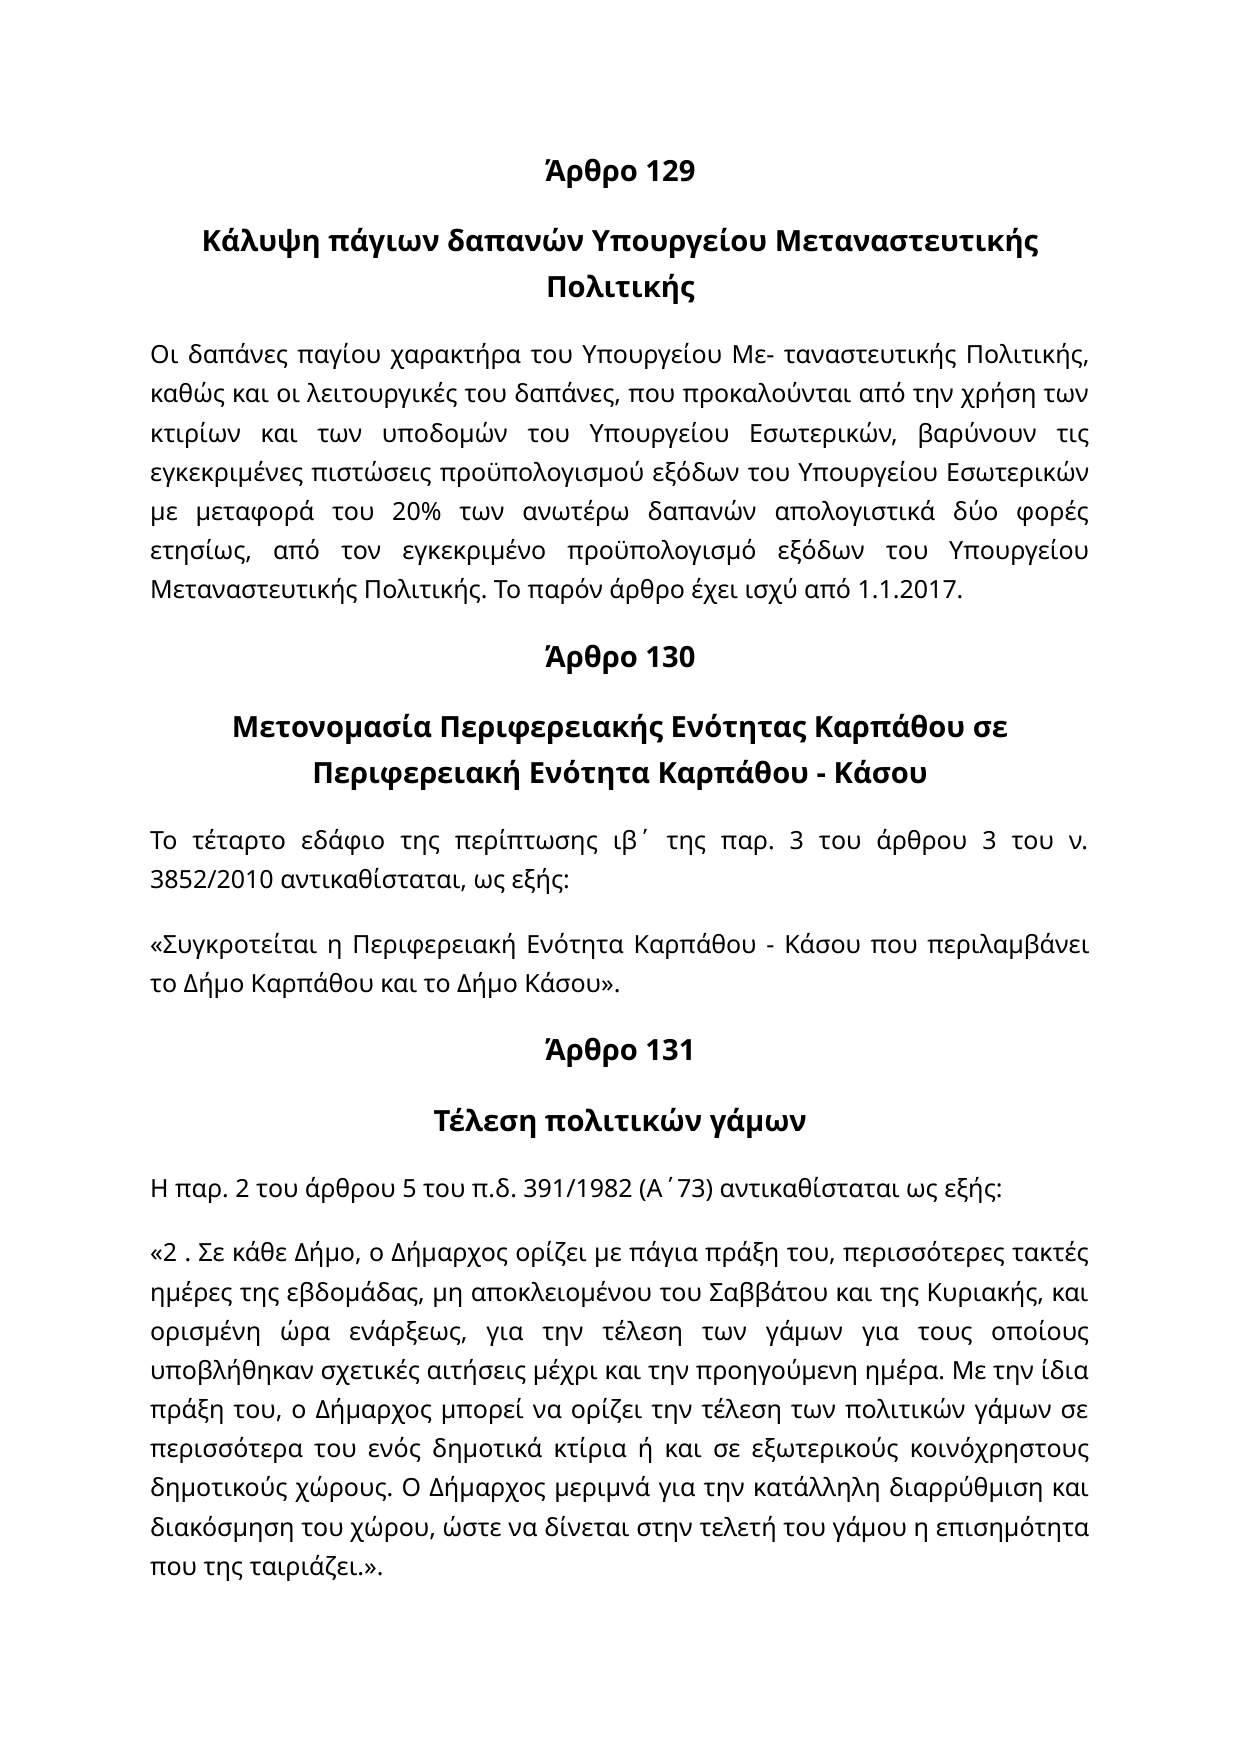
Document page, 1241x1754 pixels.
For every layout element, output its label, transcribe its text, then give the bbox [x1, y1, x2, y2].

subtitle Τέλεση πολιτικών γάμων [150, 1100, 1090, 1140]
subtitle Άρθρο 131 [150, 1029, 1090, 1069]
text «2 . Σε κάθε Δήμο, ο Δήμαρχος ορίζει με πάγια πράξη του, περισσότερες τακτές ημέρες της εβδομάδας, μη αποκλειομένου του Σαββάτου και της Κυριακής, και ορισμένη ώρα ενάρξεως, για την τέλεση των γάμων για τους οποίους υποβλήθηκαν σχετικές αιτήσεις μέχρι και την προηγούμενη ημέρα. Με την ίδια πράξη του, ο Δήμαρχος μπορεί να ορίζει την τέλεση των πολιτικών γάμων σε περισσότερα του ενός δημοτικά κτίρια ή και σε εξωτερικούς κοινόχρηστους δημοτικούς χώρους. Ο Δήμαρχος μεριμνά για την κατάλληλη διαρρύθμιση και διακόσμηση του χώρου, ώστε να δίνεται στην τελετή του γάμου η επισημότητα που της ταιριάζει.». [150, 1235, 1090, 1582]
text Η παρ. 2 του άρθρου 5 του π.δ. 391/1982 (Α΄73) αντικαθίσταται ως εξής: [150, 1171, 1090, 1205]
subtitle Κάλυψη πάγιων δαπανών Υπουργείου Μεταναστευτικής Πολιτικής [150, 221, 1090, 306]
subtitle Μετονομασία Περιφερειακής Ενότητας Καρπάθου σε Περιφερειακή Ενότητα Καρπάθου - Κάσου [150, 707, 1090, 792]
text Το τέταρτο εδάφιο της περίπτωσης ιβ΄ της παρ. 3 του άρθρου 3 του ν. 3852/2010 αντικαθίσταται, ως εξής: [150, 823, 1090, 896]
subtitle Άρθρο 130 [150, 636, 1090, 676]
text Οι δαπάνες παγίου χαρακτήρα του Υπουργείου Με- ταναστευτικής Πολιτικής, καθώς και οι λειτουργικές του δαπάνες, που προκαλούνται από την χρήση των κτιρίων και των υποδομών του Υπουργείου Εσωτερικών, βαρύνουν τις εγκεκριμένες πιστώσεις προϋπολογισμού εξόδων του Υπουργείου Εσωτερικών με μεταφορά του 20% των ανωτέρω δαπανών απολογιστικά δύο φορές ετησίως, από τον εγκεκριμένο προϋπολογισμό εξόδων του Υπουργείου Μεταναστευτικής Πολιτικής. Το παρόν άρθρο έχει ισχύ από 1.1.2017. [150, 337, 1090, 606]
subtitle Άρθρο 129 [150, 150, 1090, 190]
text «Συγκροτείται η Περιφερειακή Ενότητα Καρπάθου - Κάσου που περιλαμβάνει το Δήμο Καρπάθου και το Δήμο Κάσου». [150, 926, 1090, 999]
